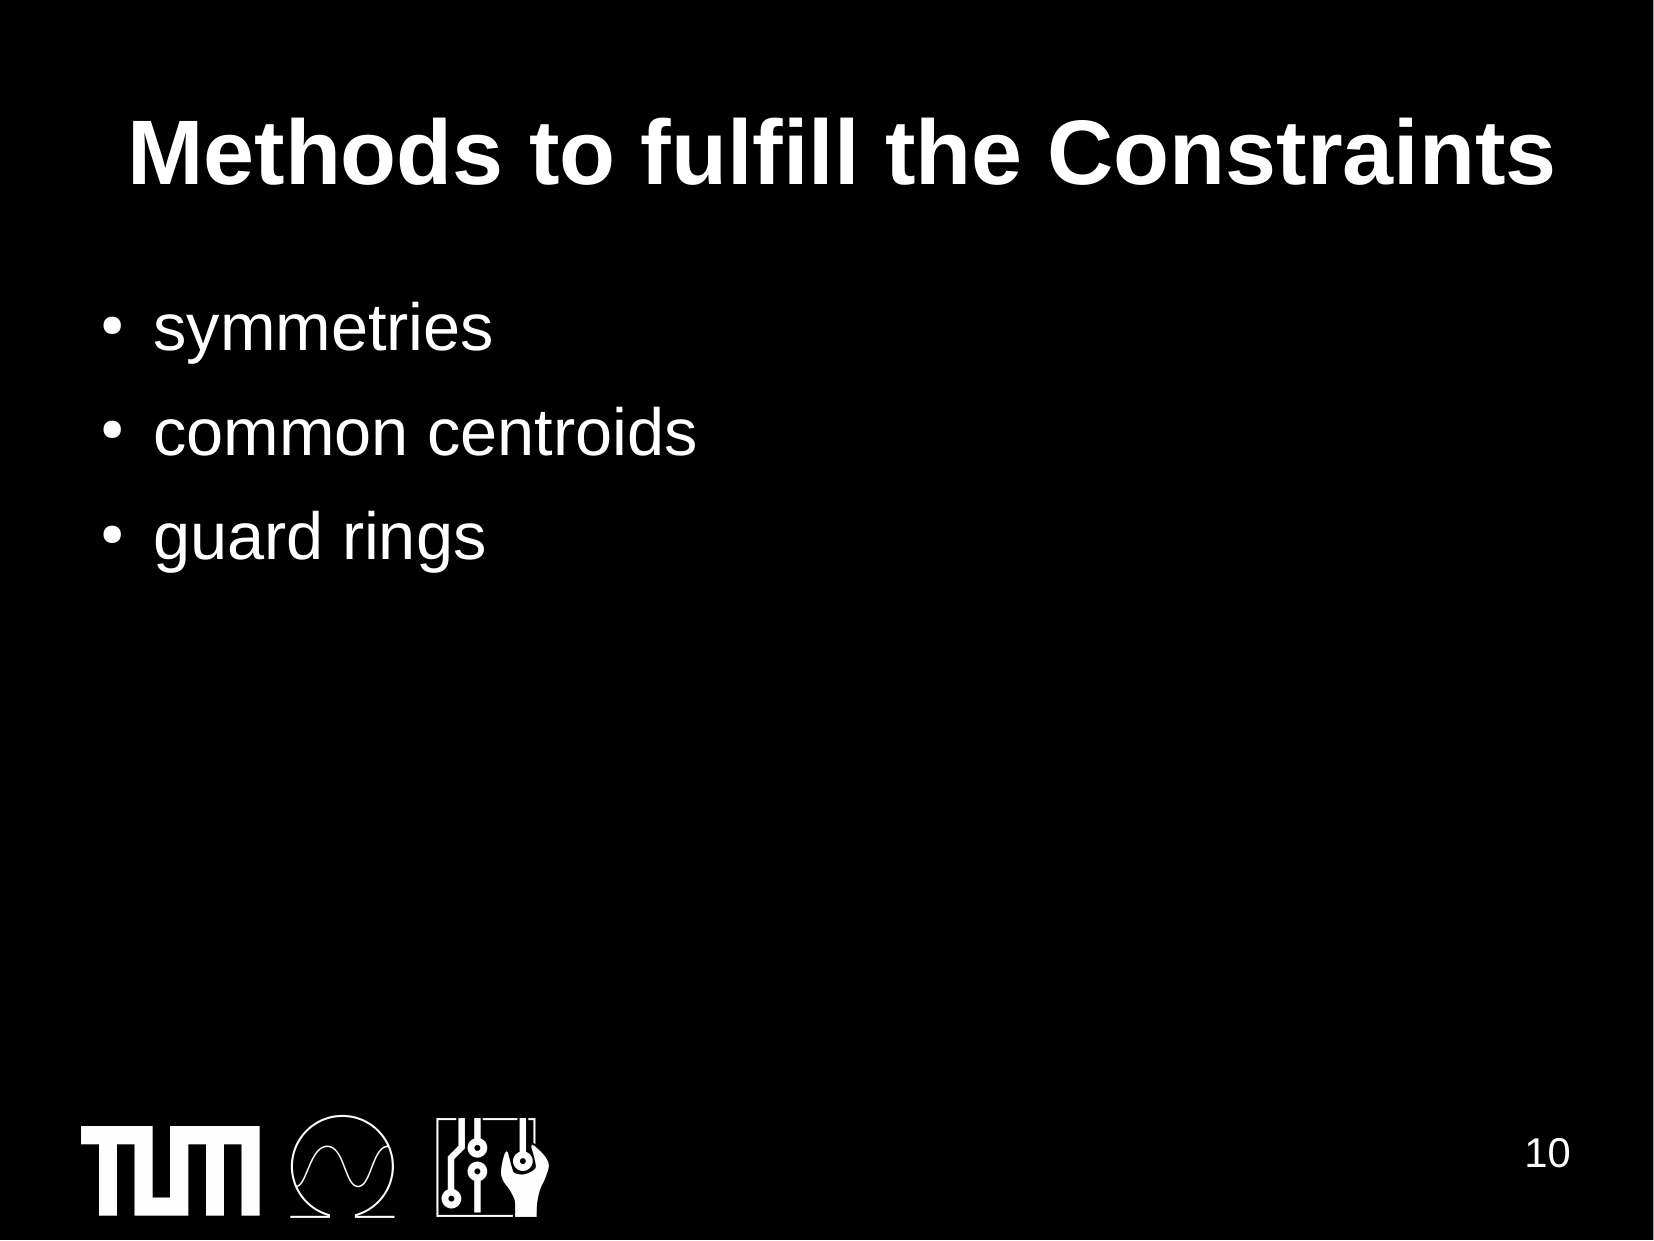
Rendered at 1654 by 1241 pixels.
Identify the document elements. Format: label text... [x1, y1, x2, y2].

picture [63, 1108, 272, 1227]
list symmetries common centroids guard rings [82, 290, 1571, 1109]
picture [425, 1109, 554, 1227]
title Methods to fulfill the Constraints [82, 49, 1571, 257]
picture [283, 1109, 402, 1227]
